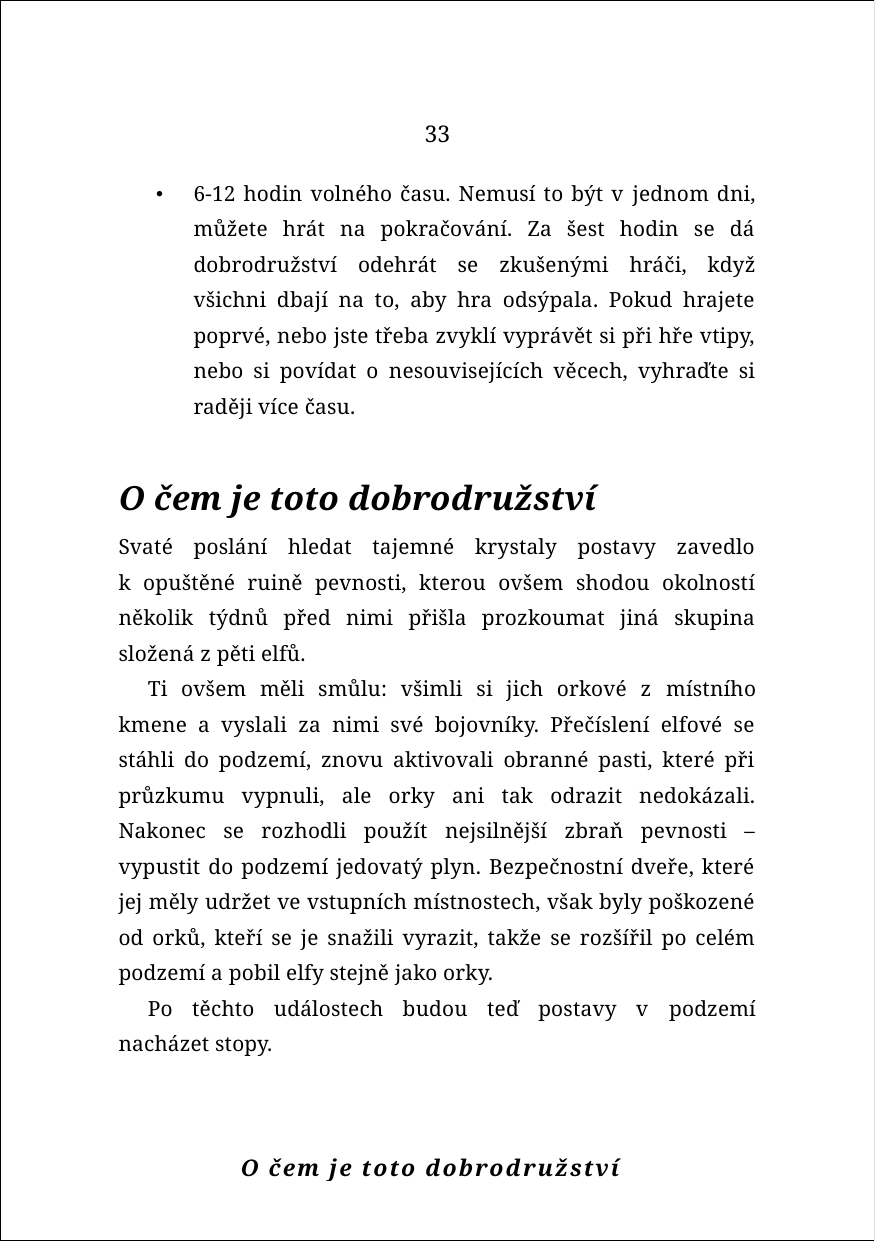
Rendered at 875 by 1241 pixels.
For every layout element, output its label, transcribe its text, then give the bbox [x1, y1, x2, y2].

text Svaté poslání hledat tajemné krystaly postavy zavedlo k⁠ opuštěné ruině pevnosti, kterou ovšem shodou okolností několik týdnů před nimi přišla prozkoumat jiná skupina složená z⁠ pěti elfů. Ti ovšem měli smůlu: všimli si jich orkové z⁠ místního kmene a⁠ vyslali za nimi své bojovníky. Přečíslení elfové se stáhli do podzemí, znovu aktivovali obranné pasti, které při průzkumu vypnuli, ale orky ani tak odrazit nedokázali. Nakonec se rozhodli použít nejsilnější zbraň pevnosti – vypustit do podzemí jedovatý plyn. Bezpečnostní dveře, které jej měly udržet ve vstupních místnostech, však byly poškozené od orků, kteří se je snažili vyrazit, takže se rozšířil po celém podzemí a⁠ pobil elfy stejně jako orky. Po těchto událostech budou teď postavy v⁠ podzemí nacházet stopy. [118, 532, 756, 1058]
subtitle O⁠ čem je toto dobrodružství [118, 475, 756, 520]
list 6-12 hodin volného času. Nemusí to být v⁠ jednom dni, můžete hrát na pokračování. Za šest hodin se dá dobrodružství odehrát se zkušenými hráči, když všichni dbají na to, aby hra odsýpala. Pokud hrajete poprvé, nebo jste třeba zvyklí vyprávět si při hře vtipy, nebo si povídat o⁠ nesouvisejících věcech, vyhraďte si raději více času. [156, 179, 756, 421]
